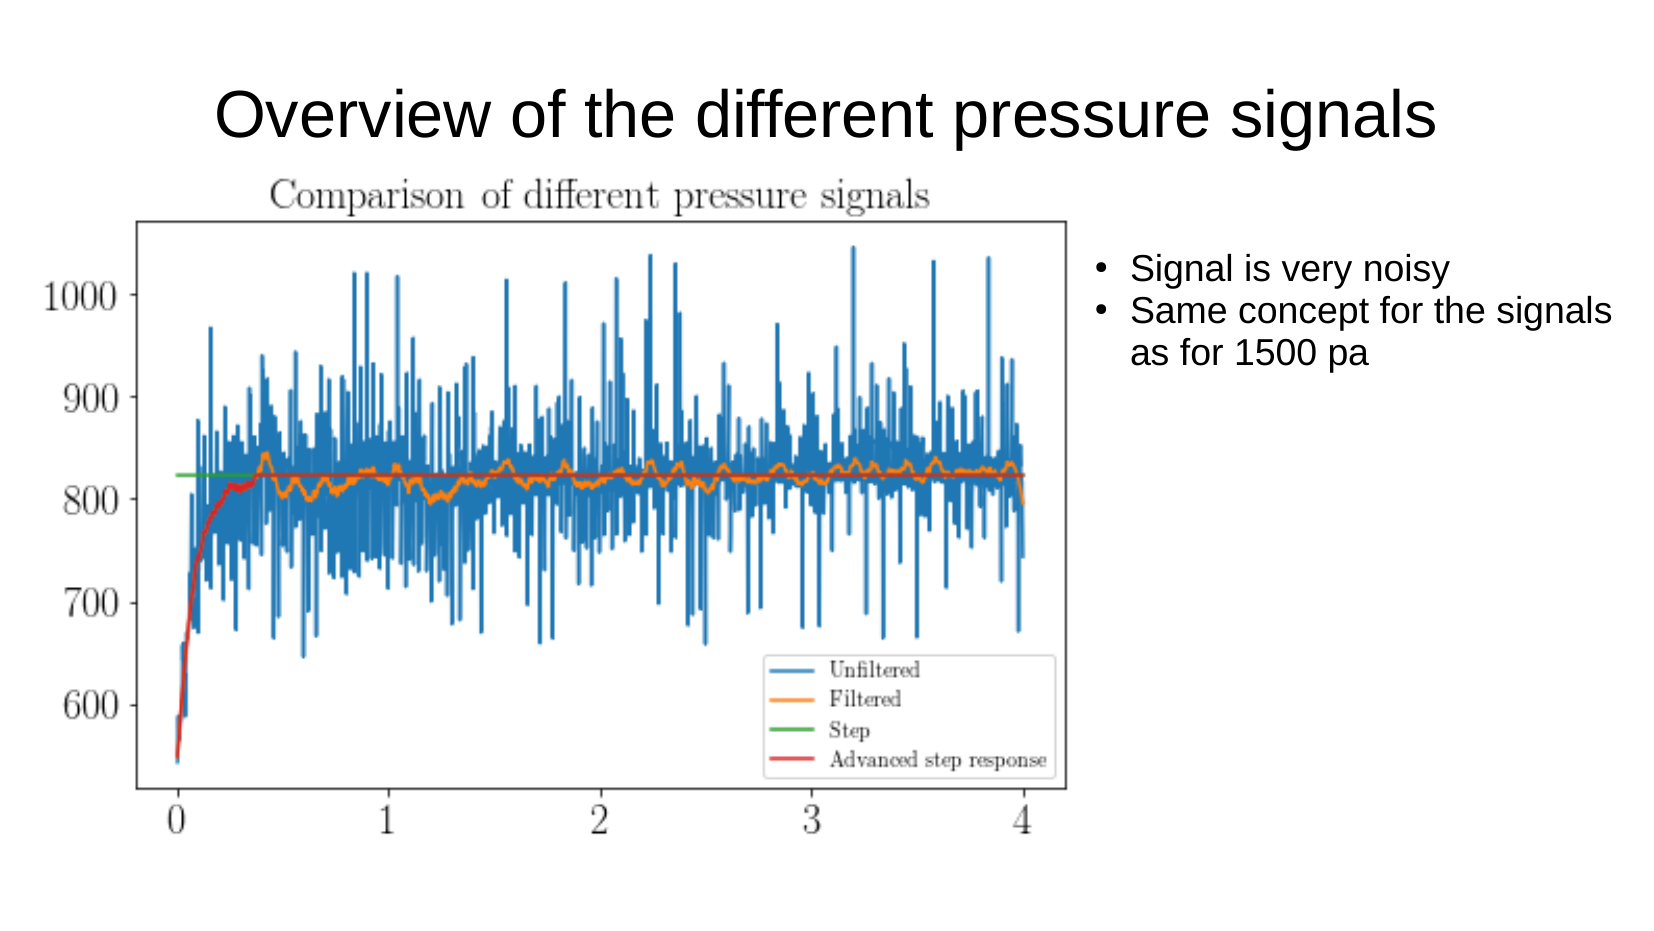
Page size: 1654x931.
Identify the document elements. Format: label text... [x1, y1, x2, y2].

picture [30, 167, 1080, 856]
title Overview of the different pressure signals [82, 37, 1571, 193]
text_box Signal is very noisy Same concept for the signals as for 1500 pa [1079, 240, 1628, 381]
